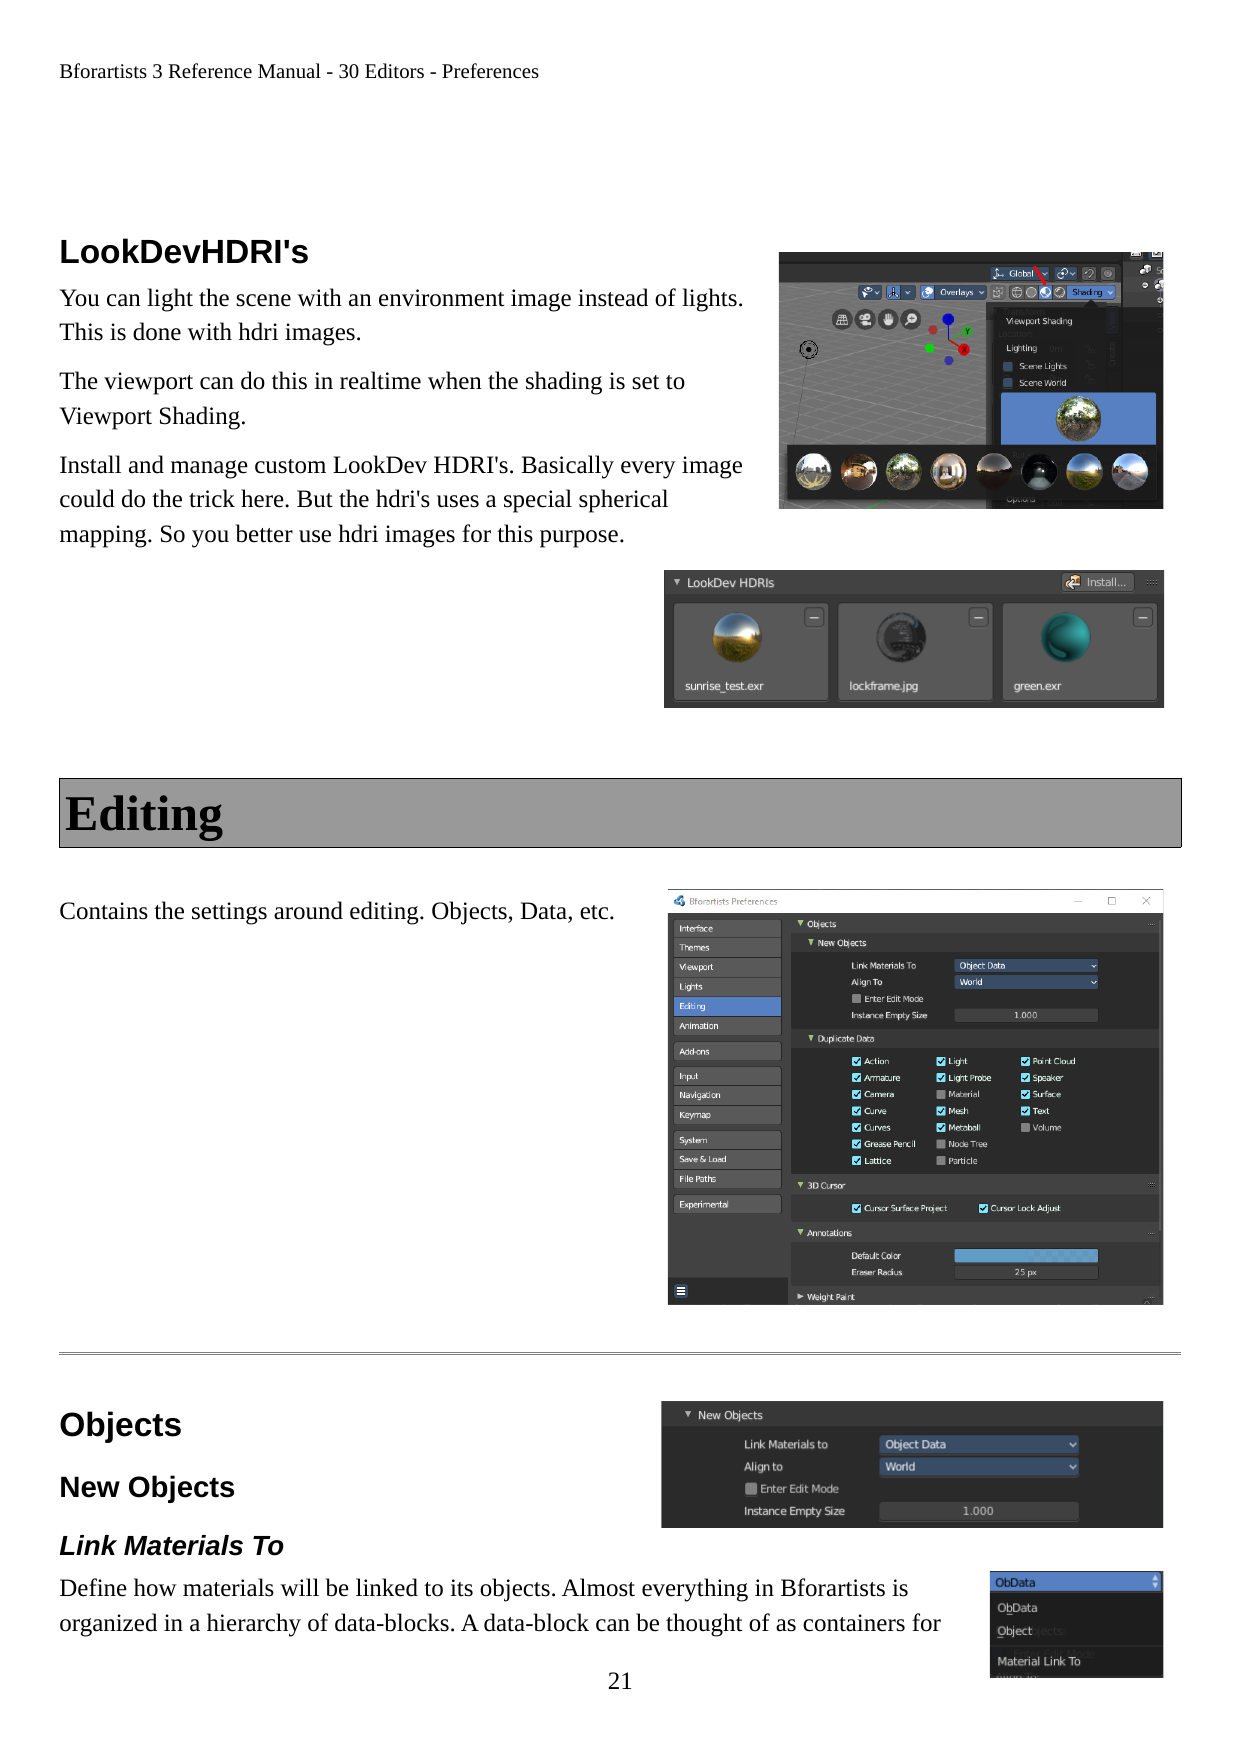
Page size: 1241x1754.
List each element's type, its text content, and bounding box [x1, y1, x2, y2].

subtitle New Objects [59, 1470, 661, 1504]
subtitle [1164, 1470, 1181, 1504]
text You can light the scene with an environment image instead of lights. This is done with hdri images. [59, 283, 778, 346]
text The viewport can do this in realtime when the shading is set to Viewport Shading. [59, 366, 778, 429]
picture [664, 570, 1165, 708]
text Define how materials will be linked to its objects. Almost everything in Bforartists is organized in a hierarchy of data-blocks. A data-block can be thought of as containers for [59, 1573, 989, 1637]
picture [661, 1401, 1164, 1528]
text Contains the settings around editing. Objects, Data, etc. [59, 896, 667, 925]
picture [667, 889, 1164, 1305]
picture [778, 252, 1164, 509]
subtitle Objects [59, 1404, 661, 1443]
subtitle [1164, 1404, 1181, 1443]
subtitle Link Materials To [59, 1529, 1181, 1561]
subtitle LookDevHDRI's [59, 232, 1181, 270]
text Install and manage custom LookDev HDRI's. Basically every image could do the trick here. But the hdri's uses a special spherical mapping. So you better use hdri images for this purpose. [59, 450, 1181, 547]
picture [989, 1571, 1164, 1678]
table_header Editing [60, 779, 1181, 847]
